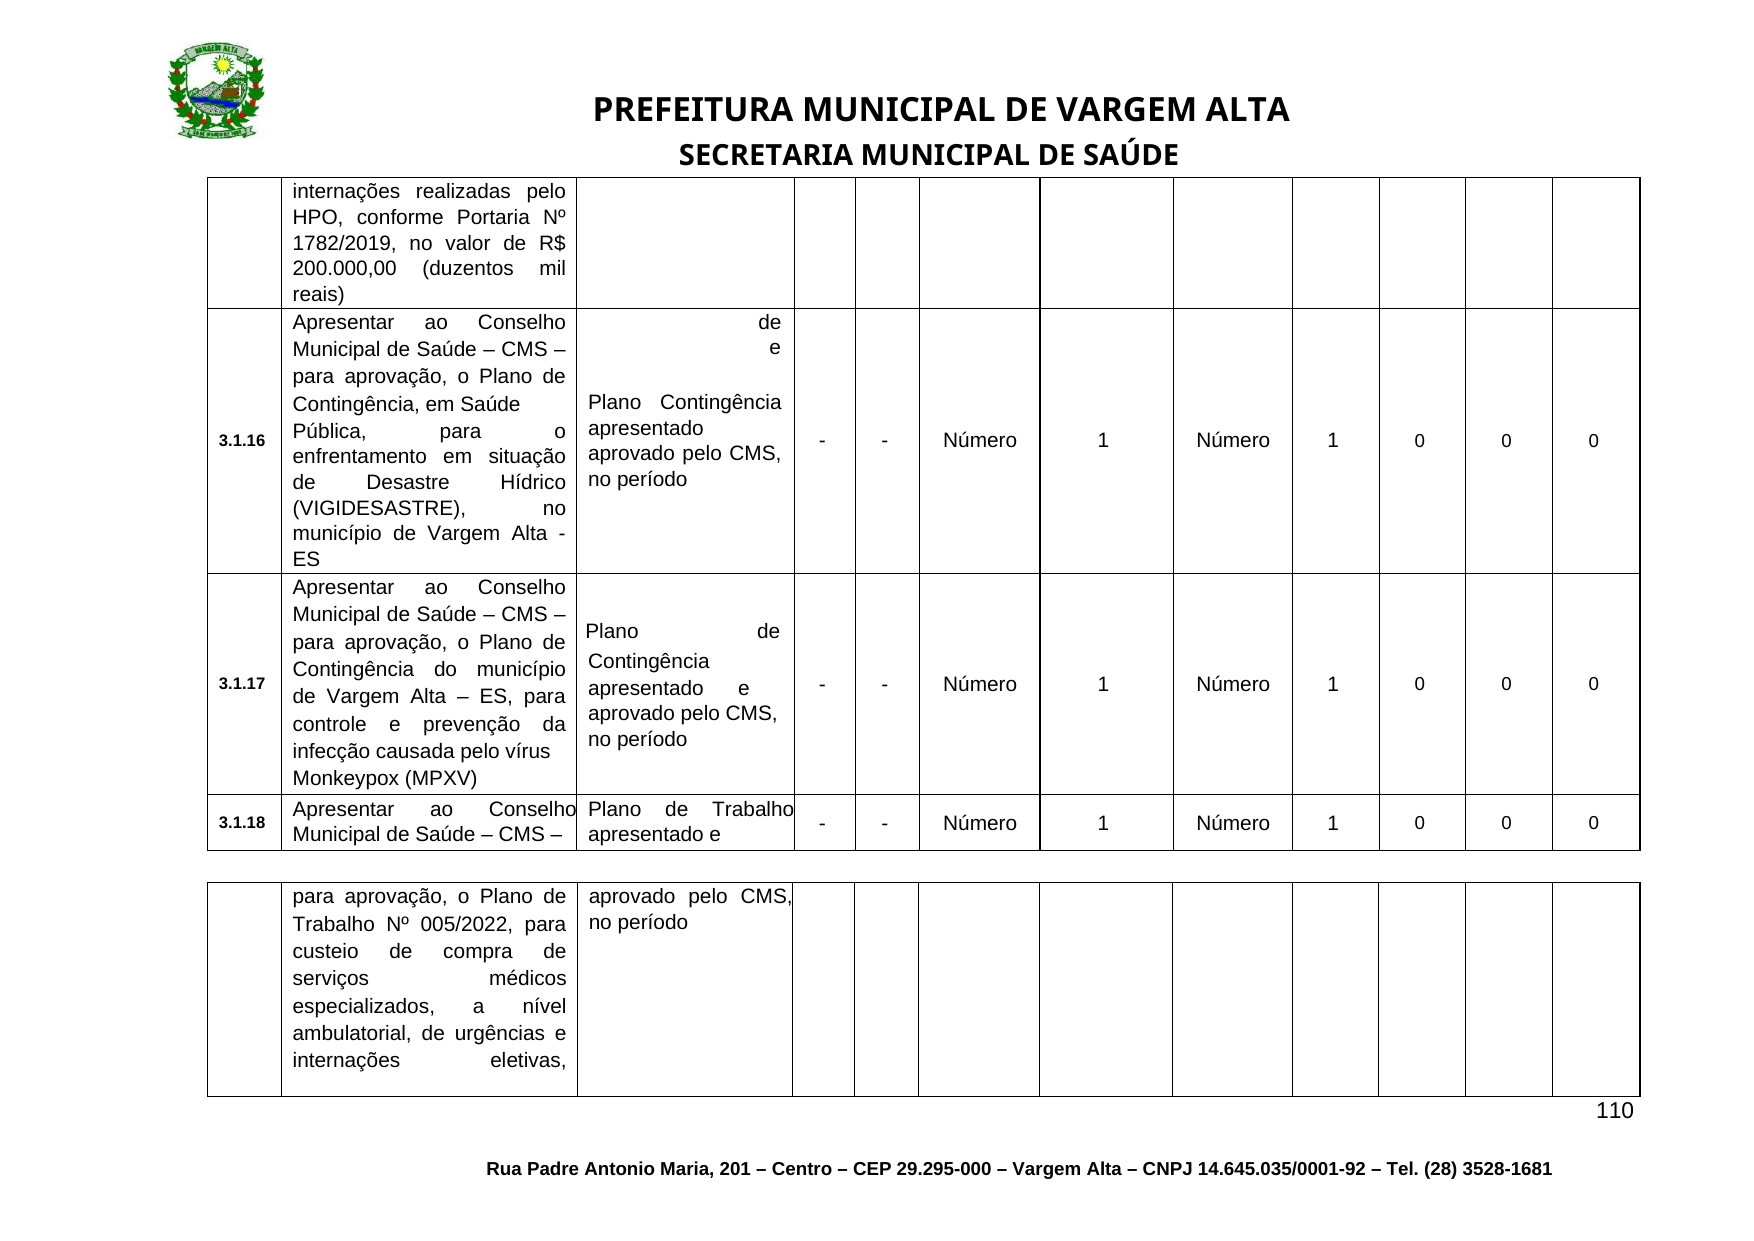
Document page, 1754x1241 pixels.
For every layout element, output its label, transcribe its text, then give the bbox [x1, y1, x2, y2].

table_cell Plano de Contingência apresentado e aprovado pelo CMS, no período [577, 574, 794, 794]
table_cell - [856, 574, 919, 794]
table_cell 1 [1041, 309, 1173, 573]
table_cell Apresentar ao Conselho Municipal de Saúde – CMS – para aprovação, o Plano de Contingência, em Saúde Pública, para o enfrentamento em situação de Desastre Hídrico (VIGIDESASTRE), no município de Vargem Alta - ES [282, 309, 576, 573]
table_header [856, 178, 919, 307]
table_cell Plano Contingência apresentado aprovado pelo CMS, no período [577, 309, 758, 573]
table_cell Número [1174, 795, 1292, 850]
table_cell 3.1.17 [208, 574, 281, 794]
table_header [208, 883, 281, 1096]
table_cell - [795, 309, 855, 573]
table_header [793, 883, 854, 1096]
table_header [1380, 178, 1465, 307]
table_cell - [856, 795, 919, 850]
table_header [1293, 883, 1378, 1096]
table_cell Apresentar ao Conselho Municipal de Saúde – CMS – para aprovação, o Plano de Contingência do município de Vargem Alta – ES, para controle e prevenção da infecção causada pelo vírus Monkeypox (MPXV) [282, 574, 576, 794]
table_header [1553, 178, 1639, 307]
table_cell Número [1174, 574, 1292, 794]
table_cell 1 [1293, 795, 1379, 850]
table_cell 3.1.16 [208, 309, 281, 573]
table_cell 1 [1293, 309, 1379, 573]
table_header para aprovação, o Plano de Trabalho Nº 005/2022, para custeio de compra de serviços médicos especializados, a nível ambulatorial, de urgências e internações eletivas, [282, 883, 577, 1096]
table_header [795, 178, 855, 307]
table_cell Número [920, 574, 1039, 794]
table_cell 3.1.18 [208, 795, 281, 850]
table_cell 0 [1553, 795, 1639, 850]
table_header [1466, 178, 1552, 307]
table_cell Número [920, 795, 1039, 850]
table_header [577, 178, 758, 307]
table_cell Plano de Trabalho apresentado e [577, 795, 794, 850]
table_header [1379, 883, 1465, 1096]
table_cell Número [1174, 309, 1292, 573]
table_header [1466, 883, 1552, 1096]
table_header [1041, 178, 1173, 307]
table_cell - [795, 574, 855, 794]
table_header [920, 178, 1039, 307]
table_header [1174, 178, 1292, 307]
table_cell 1 [1041, 795, 1173, 850]
table_cell 1 [1041, 574, 1173, 794]
table_cell 0 [1466, 309, 1552, 573]
table_cell 0 [1380, 574, 1465, 794]
table_cell 0 [1380, 795, 1465, 850]
table_cell 1 [1293, 574, 1379, 794]
table_header [1553, 883, 1639, 1096]
table_cell - [795, 795, 855, 850]
table_cell 0 [1466, 795, 1552, 850]
table_cell 0 [1380, 309, 1465, 573]
table_header [855, 883, 918, 1096]
table_cell de e [758, 309, 794, 573]
table_cell 0 [1466, 574, 1552, 794]
table_header [758, 178, 794, 307]
table_header internações realizadas pelo HPO, conforme Portaria Nº 1782/2019, no valor de R$ 200.000,00 (duzentos mil reais) [282, 178, 576, 307]
table_header aprovado pelo CMS, no período [578, 883, 792, 1096]
table_header [208, 178, 281, 307]
table_cell Número [920, 309, 1039, 573]
table_cell Apresentar ao Conselho Municipal de Saúde – CMS – [282, 795, 576, 850]
table_cell - [856, 309, 919, 573]
table_header [1173, 883, 1292, 1096]
table_header [1293, 178, 1379, 307]
table_cell 0 [1553, 309, 1639, 573]
table_header [919, 883, 1039, 1096]
table_header [1040, 883, 1172, 1096]
table_cell 0 [1553, 574, 1639, 794]
